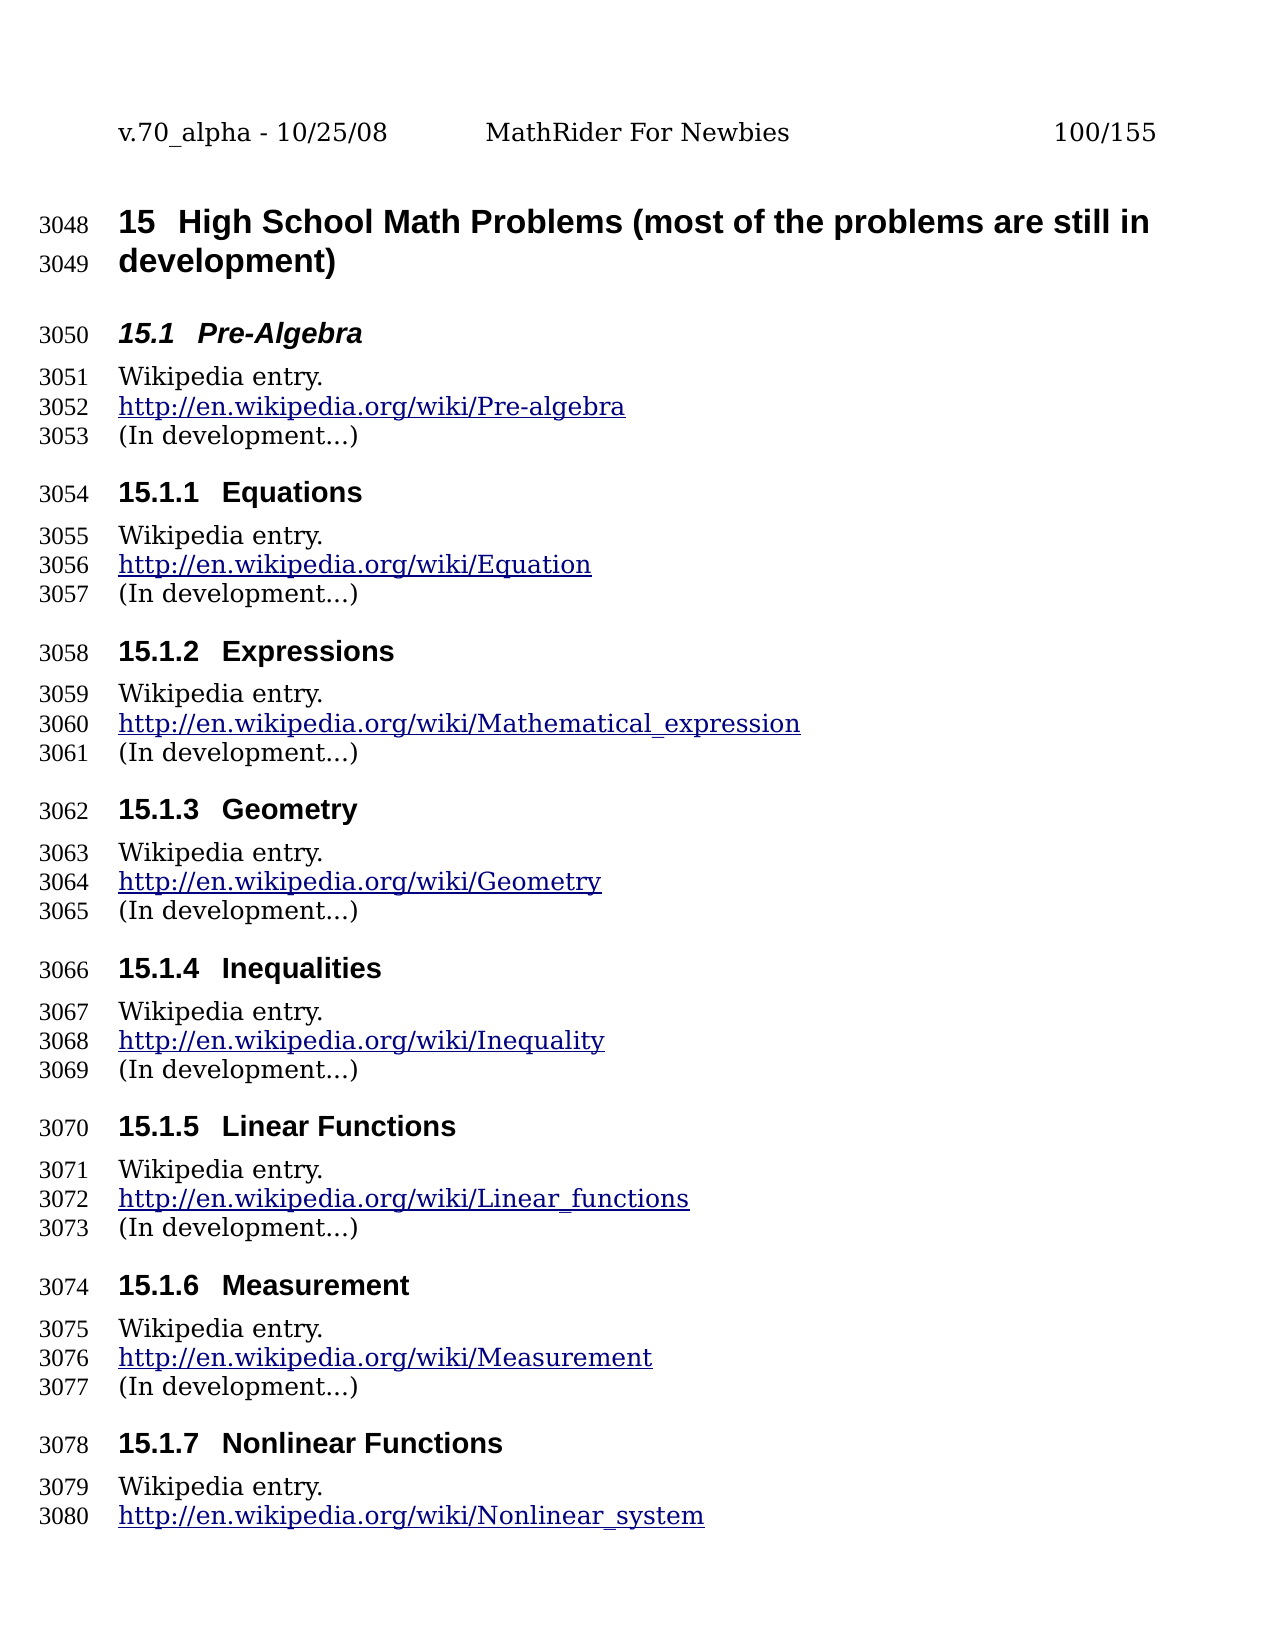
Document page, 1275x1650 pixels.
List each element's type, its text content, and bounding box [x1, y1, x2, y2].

subtitle Inequalities [118, 951, 1157, 984]
text (In development...) [118, 1214, 1157, 1243]
subtitle Pre-Algebra [118, 317, 1157, 350]
text (In development...) [118, 579, 1157, 609]
text http://en.wikipedia.org/wiki/Nonlinear_system [118, 1502, 1157, 1531]
subtitle Linear Functions [118, 1109, 1157, 1143]
text (In development...) [118, 1372, 1157, 1401]
text (In development...) [118, 421, 1157, 450]
subtitle Equations [118, 475, 1157, 509]
text http://en.wikipedia.org/wiki/Inequality [118, 1026, 1157, 1055]
text Wikipedia entry. [118, 1472, 1157, 1502]
subtitle Measurement [118, 1268, 1157, 1301]
text Wikipedia entry. [118, 680, 1157, 709]
subtitle Geometry [118, 792, 1157, 826]
text http://en.wikipedia.org/wiki/Linear_functions [118, 1184, 1157, 1214]
text Wikipedia entry. [118, 363, 1157, 392]
text Wikipedia entry. [118, 1155, 1157, 1184]
text http://en.wikipedia.org/wiki/Mathematical_expression [118, 709, 1157, 738]
text Wikipedia entry. [118, 1314, 1157, 1343]
text http://en.wikipedia.org/wiki/Measurement [118, 1343, 1157, 1372]
text (In development...) [118, 897, 1157, 926]
text Wikipedia entry. [118, 521, 1157, 550]
text Wikipedia entry. [118, 997, 1157, 1026]
text (In development...) [118, 1055, 1157, 1084]
text http://en.wikipedia.org/wiki/Pre-algebra [118, 392, 1157, 421]
text http://en.wikipedia.org/wiki/Geometry [118, 867, 1157, 897]
subtitle High School Math Problems (most of the problems are still in development) [118, 202, 1157, 279]
subtitle Expressions [118, 634, 1157, 667]
text Wikipedia entry. [118, 838, 1157, 867]
subtitle Nonlinear Functions [118, 1426, 1157, 1460]
text (In development...) [118, 738, 1157, 767]
text http://en.wikipedia.org/wiki/Equation [118, 550, 1157, 579]
